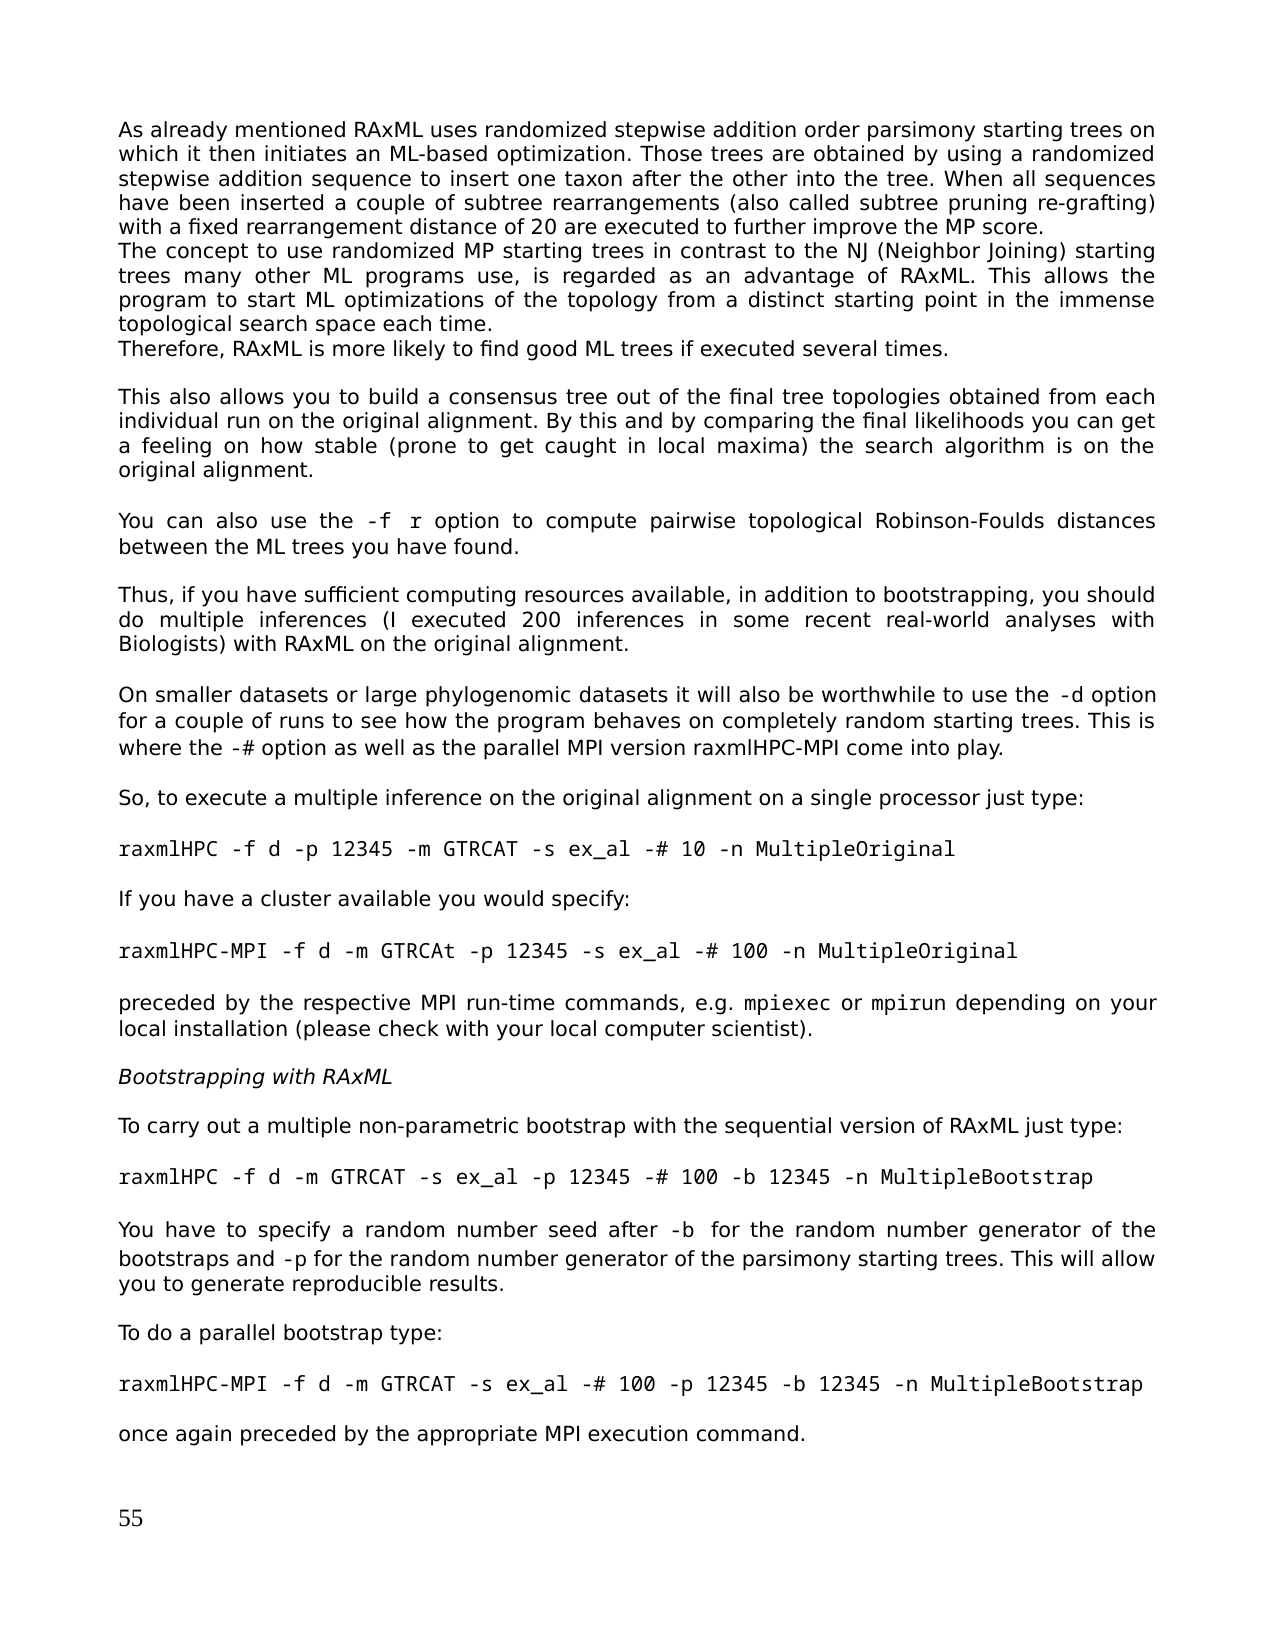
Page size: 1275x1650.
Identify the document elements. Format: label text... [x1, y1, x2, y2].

text Bootstrapping with RAxML [118, 1065, 1157, 1090]
text The concept to use randomized MP starting trees in contrast to the NJ (Neighbor Joining) starting trees many other ML programs use, is regarded as an advantage of RAxML. This allows the program to start ML optimizations of the topology from a distinct starting point in the immense topological search space each time. [118, 239, 1157, 337]
text Thus, if you have sufficient computing resources available, in addition to bootstrapping, you should [118, 583, 1157, 608]
text If you have a cluster available you would specify: [118, 887, 1157, 911]
text You can also use the -f r option to compute pairwise topological Robinson-Foulds distances between the ML trees you have found. [118, 506, 1157, 559]
text preceded by the respective MPI run-time commands, e.g. mpiexec or mpirun depending on your local installation (please check with your local computer scientist). [118, 988, 1157, 1041]
text You have to specify a random number seed after -b for the random number generator of the bootstraps and -p for the random number generator of the parsimony starting trees. This will allow [118, 1215, 1157, 1272]
text Therefore, RAxML is more likely to find good ML trees if executed several times. [118, 337, 1157, 361]
text raxmlHPC -f d -m GTRCAT -s ex_al -p 12345 -# 100 -b 12345 -n MultipleBootstrap [118, 1162, 1157, 1191]
text once again preceded by the appropriate MPI execution command. [118, 1422, 1157, 1446]
text do multiple inferences (I executed 200 inferences in some recent real-world analyses with Biologists) with RAxML on the original alignment. [118, 608, 1157, 656]
text As already mentioned RAxML uses randomized stepwise addition order parsimony starting trees on which it then initiates an ML-based optimization. Those trees are obtained by using a randomized stepwise addition sequence to insert one taxon after the other into the tree. When all sequences have been inserted a couple of subtree rearrangements (also called subtree pruning re-grafting) with a fixed rearrangement distance of 20 are executed to further improve the MP score. [118, 118, 1157, 239]
text So, to execute a multiple inference on the original alignment on a single processor just type: [118, 786, 1157, 810]
text raxmlHPC-MPI -f d -m GTRCAT -s ex_al -# 100 -p 12345 -b 12345 -n MultipleBootstrap [118, 1369, 1157, 1398]
text This also allows you to build a consensus tree out of the final tree topologies obtained from each individual run on the original alignment. By this and by comparing the final likelihoods you can get a feeling on how stable (prone to get caught in local maxima) the search algorithm is on the original alignment. [118, 385, 1157, 482]
text raxmlHPC-MPI -f d -m GTRCAt -p 12345 -s ex_al -# 100 -n MultipleOriginal [118, 936, 1157, 964]
text To carry out a multiple non-parametric bootstrap with the sequential version of RAxML just type: [118, 1114, 1157, 1138]
text you to generate reproducible results. [118, 1272, 1157, 1296]
text raxmlHPC -f d -p 12345 -m GTRCAT -s ex_al -# 10 -n MultipleOriginal [118, 834, 1157, 863]
text To do a parallel bootstrap type: [118, 1321, 1157, 1345]
text On smaller datasets or large phylogenomic datasets it will also be worthwhile to use the -d option for a couple of runs to see how the program behaves on completely random starting trees. This is where the -# option as well as the parallel MPI version raxmlHPC-MPI come into play. [118, 681, 1157, 762]
